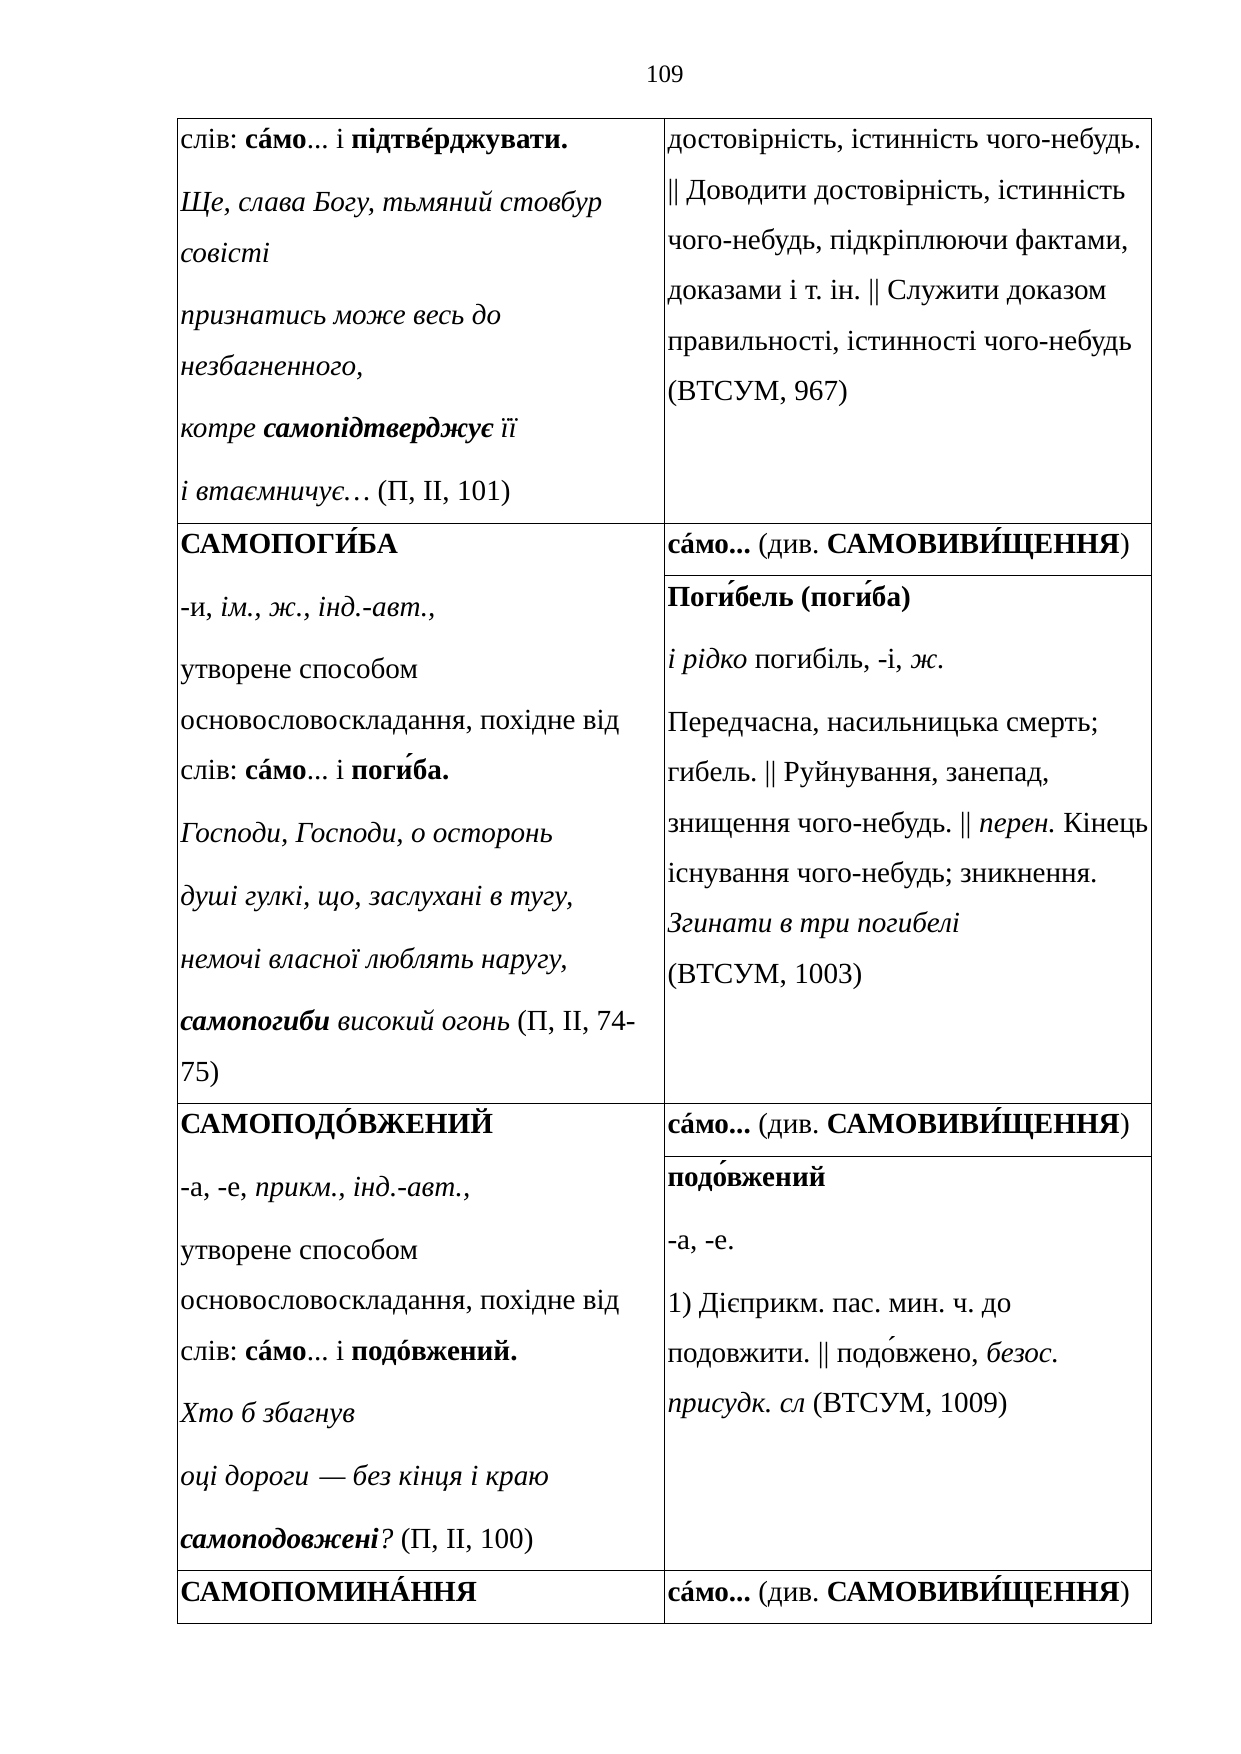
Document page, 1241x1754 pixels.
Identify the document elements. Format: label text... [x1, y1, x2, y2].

table_cell САМОПОДÓВЖЕНИЙ -а, -е, прикм., інд.-авт., утворене способом основословоскладання, похідне від слів: сáмо... і подóвжений. Хто б збагнув оці дороги — без кінця і краю самоподовжені? (П, ІІ, 100) [178, 1104, 664, 1570]
table_cell Поги́бель (поги́ба) і рідко погибіль, -і, ж. Передчасна, насильницька смерть; гибель. || Руйнування, занепад, знищення чого-небудь. || перен. Кінець існування чого-небудь; зникнення. Згинати в три погибелі (ВТСУМ, 1003) [665, 576, 1151, 1103]
table_cell САМОПОМИНÁННЯ [178, 1571, 664, 1623]
table_cell достовірність, істинність чого-небудь. || Доводити достовірність, істинність чого-небудь, підкріплюючи фактами, доказами і т. ін. || Служити доказом правильності, істинності чого-небудь (ВТСУМ, 967) [665, 119, 1151, 522]
table_cell слів: сáмо... і підтвéрджувати. Ще, слава Богу, тьмяний стовбур совісті признатись може весь до незбагненного, котре самопідтверджує її і втаємничує… (П, ІІ, 101) [178, 119, 664, 522]
table_cell сáмо... (див. САМОВИВИ́ЩЕННЯ) [665, 1104, 1151, 1156]
table_cell сáмо... (див. САМОВИВИ́ЩЕННЯ) [665, 1571, 1151, 1623]
table_cell подо́вжений -а, -е. 1) Дієприкм. пас. мин. ч. до подовжити. || подо́вжено, безос. присудк. сл (ВТСУМ, 1009) [665, 1157, 1151, 1570]
table_cell сáмо... (див. САМОВИВИ́ЩЕННЯ) [665, 524, 1151, 575]
table_cell САМОПОГИ́БА -и, ім., ж., інд.-авт., утворене способом основословоскладання, похідне від слів: сáмо... і поги́ба. Господи, Господи, о осторонь душі гулкі, що, заслухані в тугу, немочі власної люблять наругу, самопогиби високий огонь (П, ІІ, 74-75) [178, 524, 664, 1103]
